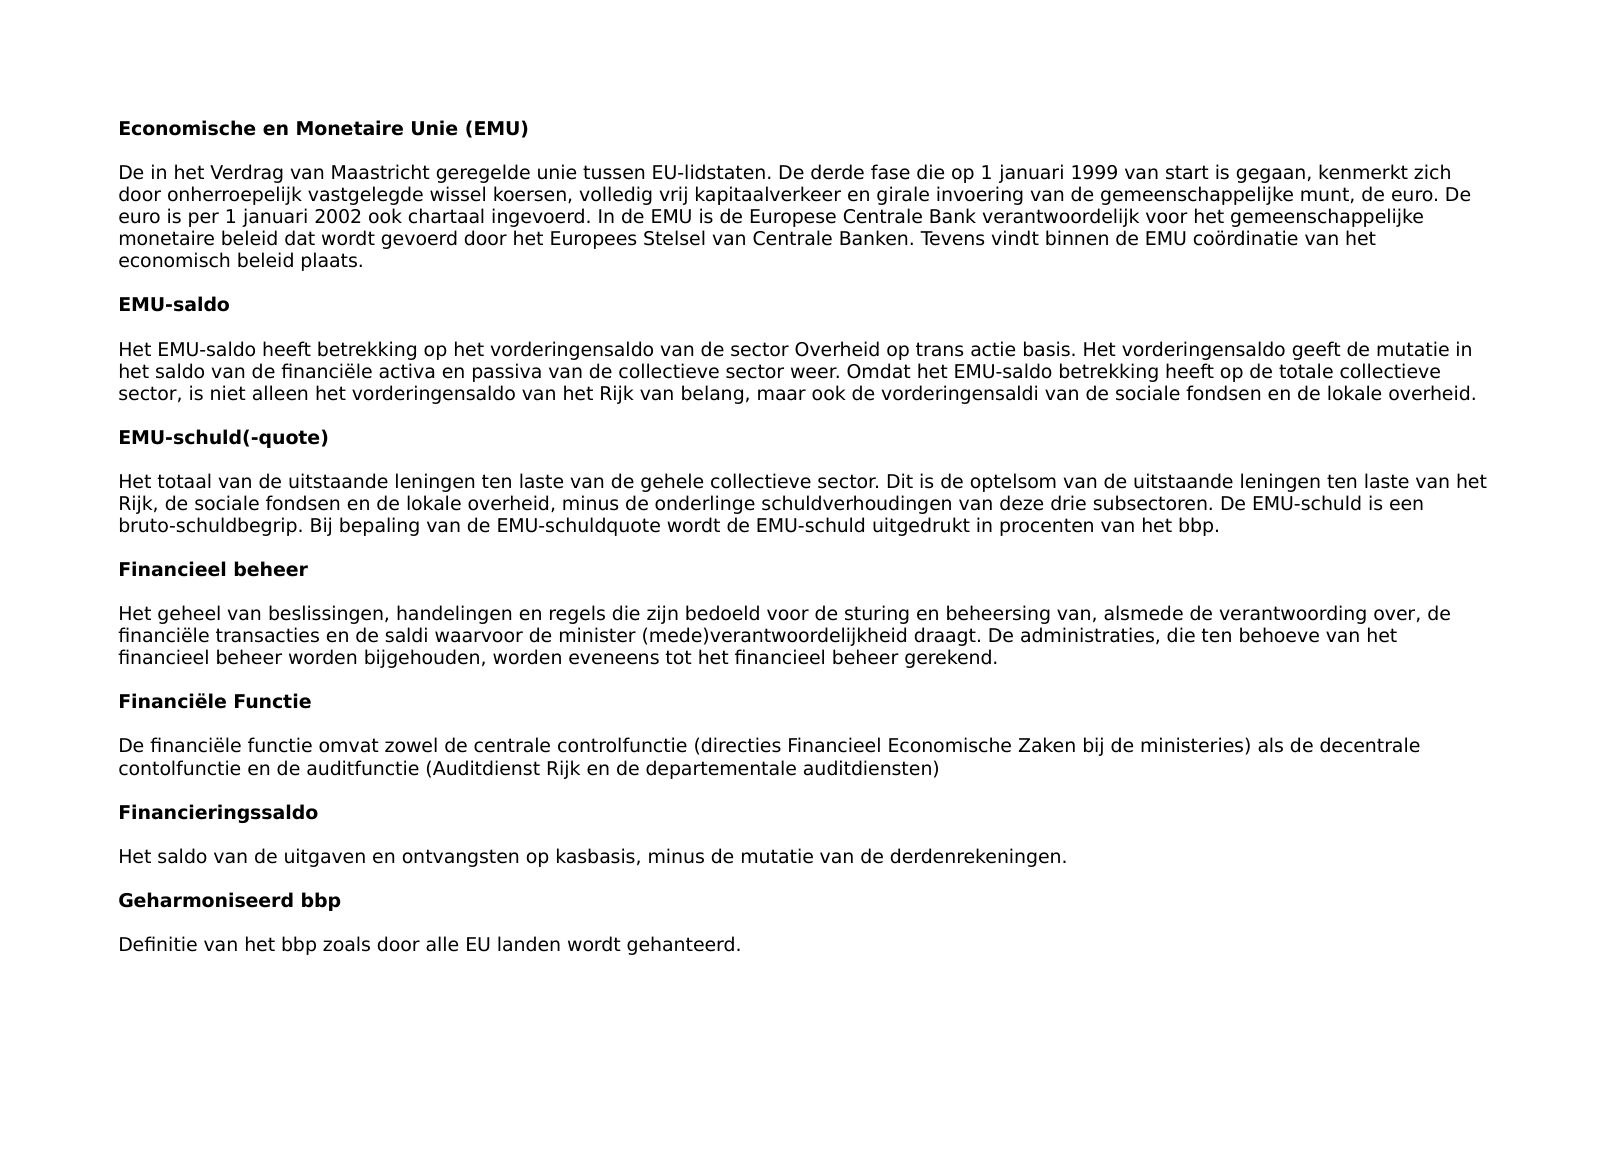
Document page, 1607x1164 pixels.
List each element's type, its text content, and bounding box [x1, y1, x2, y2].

subtitle EMU-schuld(-quote) [118, 427, 1488, 449]
subtitle Financieringssaldo [118, 802, 1488, 823]
subtitle Financieel beheer [118, 559, 1488, 581]
text De financiële functie omvat zowel de centrale controlfunctie (directies Financieel Economische Zaken bij de ministeries) als de decentrale contolfunctie en de auditfunctie (Auditdienst Rijk en de departementale auditdiensten) [118, 735, 1488, 779]
text Definitie van het bbp zoals door alle EU landen wordt gehanteerd. [118, 934, 1488, 956]
text Het geheel van beslissingen, handelingen en regels die zijn bedoeld voor de sturing en beheersing van, alsmede de verantwoording over, de financiële transacties en de saldi waarvoor de minister (mede)verantwoordelijkheid draagt. De administraties, die ten behoeve van het financieel beheer worden bijgehouden, worden eveneens tot het financieel beheer gerekend. [118, 603, 1488, 669]
subtitle Geharmoniseerd bbp [118, 890, 1488, 912]
text Het EMU-saldo heeft betrekking op het vorderingensaldo van de sector Overheid op trans actie basis. Het vorderingensaldo geeft de mutatie in het saldo van de financiële activa en passiva van de collectieve sector weer. Omdat het EMU-saldo betrekking heeft op de totale collectieve sector, is niet alleen het vorderingensaldo van het Rijk van belang, maar ook de vorderingensaldi van de sociale fondsen en de lokale overheid. [118, 338, 1488, 404]
subtitle Financiële Functie [118, 691, 1488, 713]
text Het saldo van de uitgaven en ontvangsten op kasbasis, minus de mutatie van de derdenrekeningen. [118, 846, 1488, 868]
subtitle EMU-saldo [118, 294, 1488, 316]
text Het totaal van de uitstaande leningen ten laste van de gehele collectieve sector. Dit is de optelsom van de uitstaande leningen ten laste van het Rijk, de sociale fondsen en de lokale overheid, minus de onderlinge schuldverhoudingen van deze drie subsectoren. De EMU-schuld is een bruto-schuldbegrip. Bij bepaling van de EMU-schuldquote wordt de EMU-schuld uitgedrukt in procenten van het bbp. [118, 471, 1488, 537]
text De in het Verdrag van Maastricht geregelde unie tussen EU-lidstaten. De derde fase die op 1 januari 1999 van start is gegaan, kenmerkt zich door onherroepelijk vastgelegde wissel koersen, volledig vrij kapitaalverkeer en girale invoering van de gemeenschappelijke munt, de euro. De euro is per 1 januari 2002 ook chartaal ingevoerd. In de EMU is de Europese Centrale Bank verantwoordelijk voor het gemeenschappelijke monetaire beleid dat wordt gevoerd door het Europees Stelsel van Centrale Banken. Tevens vindt binnen de EMU coördinatie van het economisch beleid plaats. [118, 162, 1488, 272]
subtitle Economische en Monetaire Unie (EMU) [118, 118, 1488, 140]
